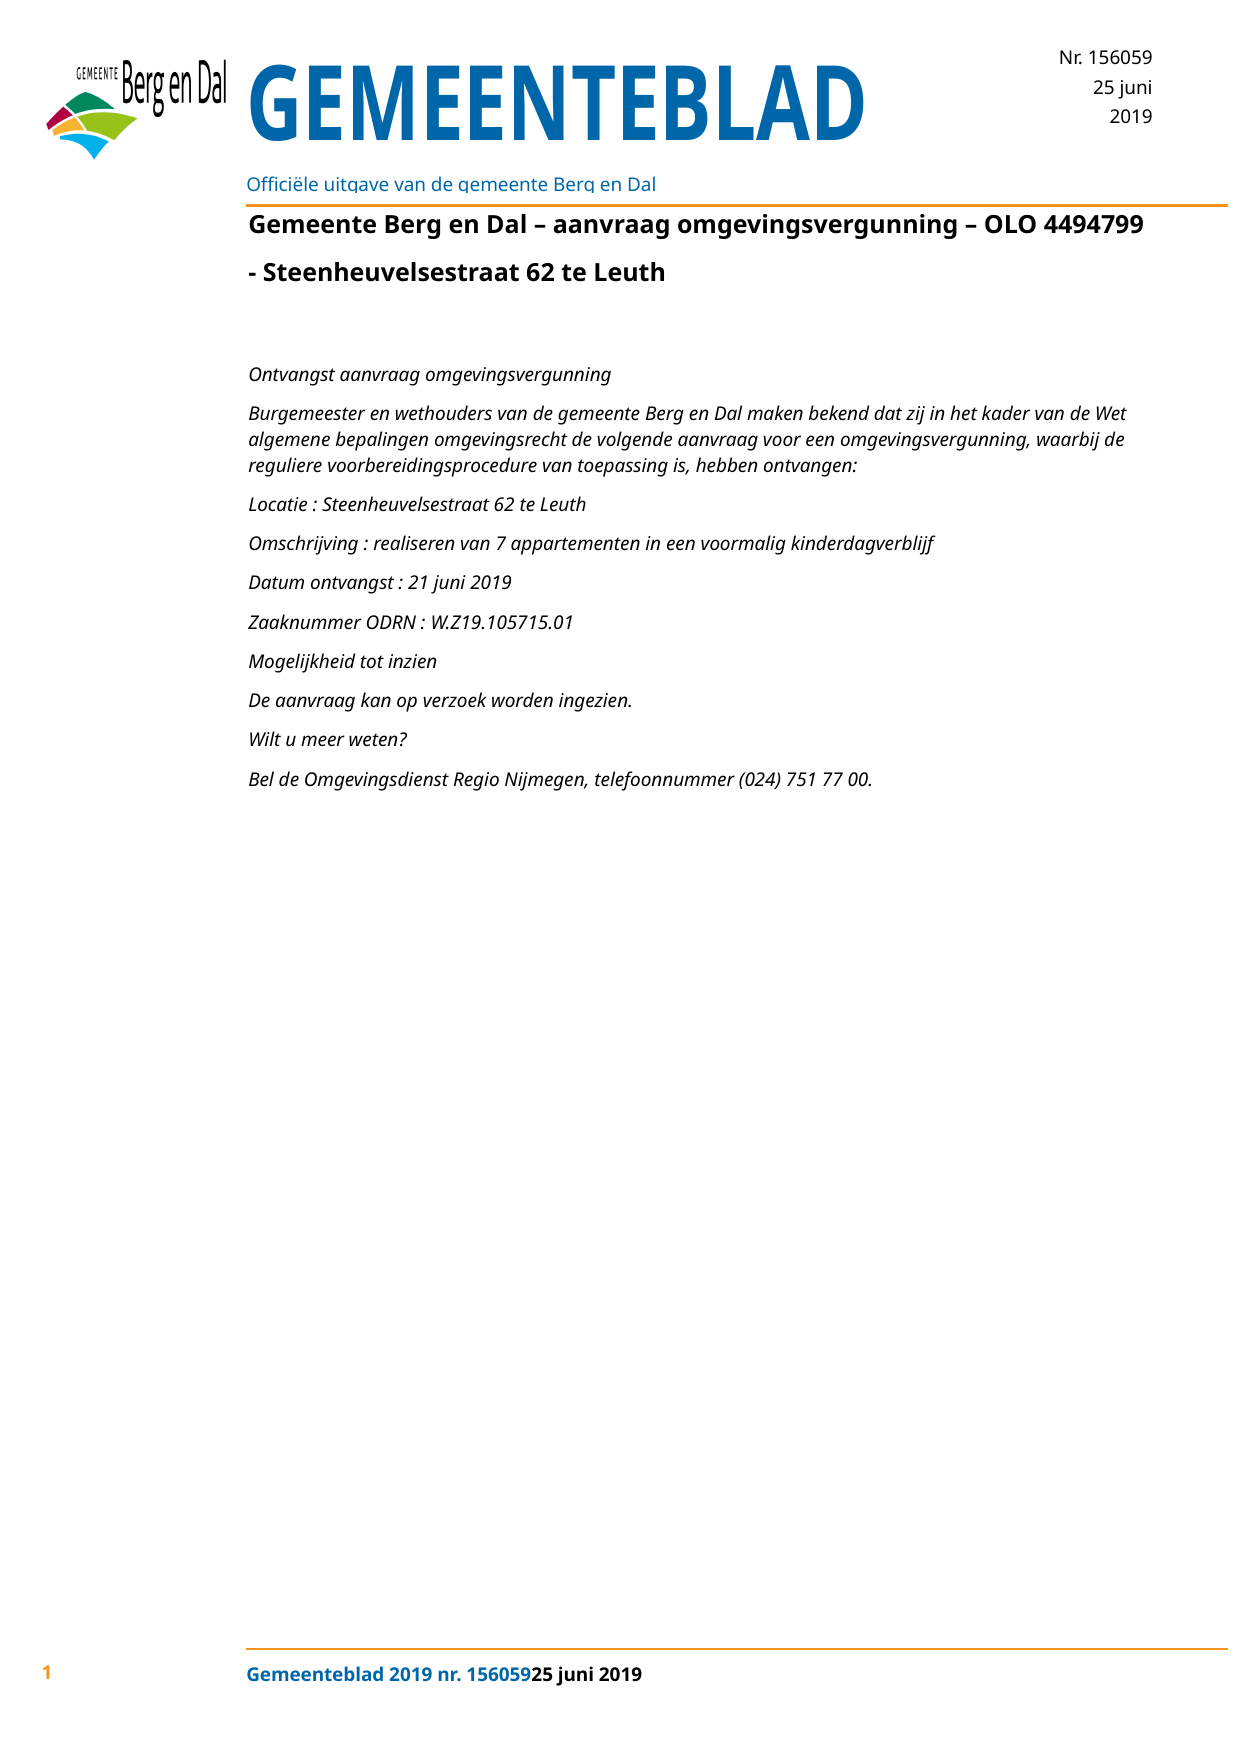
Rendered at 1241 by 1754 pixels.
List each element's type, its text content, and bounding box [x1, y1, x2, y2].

text Bel de Omgevingsdienst Regio Nijmegen, telefoonnummer (024) 751 77 00. [248, 766, 1152, 792]
text De aanvraag kan op verzoek worden ingezien. [248, 687, 1152, 713]
text Gemeente Berg en Dal – aanvraag omgevingsvergunning – OLO 4494799 - Steenheuvelsestraat 62 te Leuth [248, 207, 1152, 288]
text Locatie : Steenheuvelsestraat 62 te Leuth [248, 491, 1152, 517]
text Wilt u meer weten? [248, 727, 1152, 752]
text Ontvangst aanvraag omgevingsvergunning [248, 361, 1152, 387]
text Datum ontvangst : 21 juni 2019 [248, 569, 1152, 595]
text Zaaknummer ODRN : W.Z19.105715.01 [248, 609, 1152, 634]
text Omschrijving : realiseren van 7 appartementen in een voormalig kinderdagverblijf [248, 530, 1152, 556]
picture [41, 47, 231, 172]
text Burgemeester en wethouders van de gemeente Berg en Dal maken bekend dat zij in het kader van de Wet algemene bepalingen omgevingsrecht de volgende aanvraag voor een omgevingsvergunning, waarbij de reguliere voorbereidingsprocedure van toepassing is, hebben ontvangen: [248, 400, 1152, 477]
text Mogelijkheid tot inzien [248, 648, 1152, 674]
